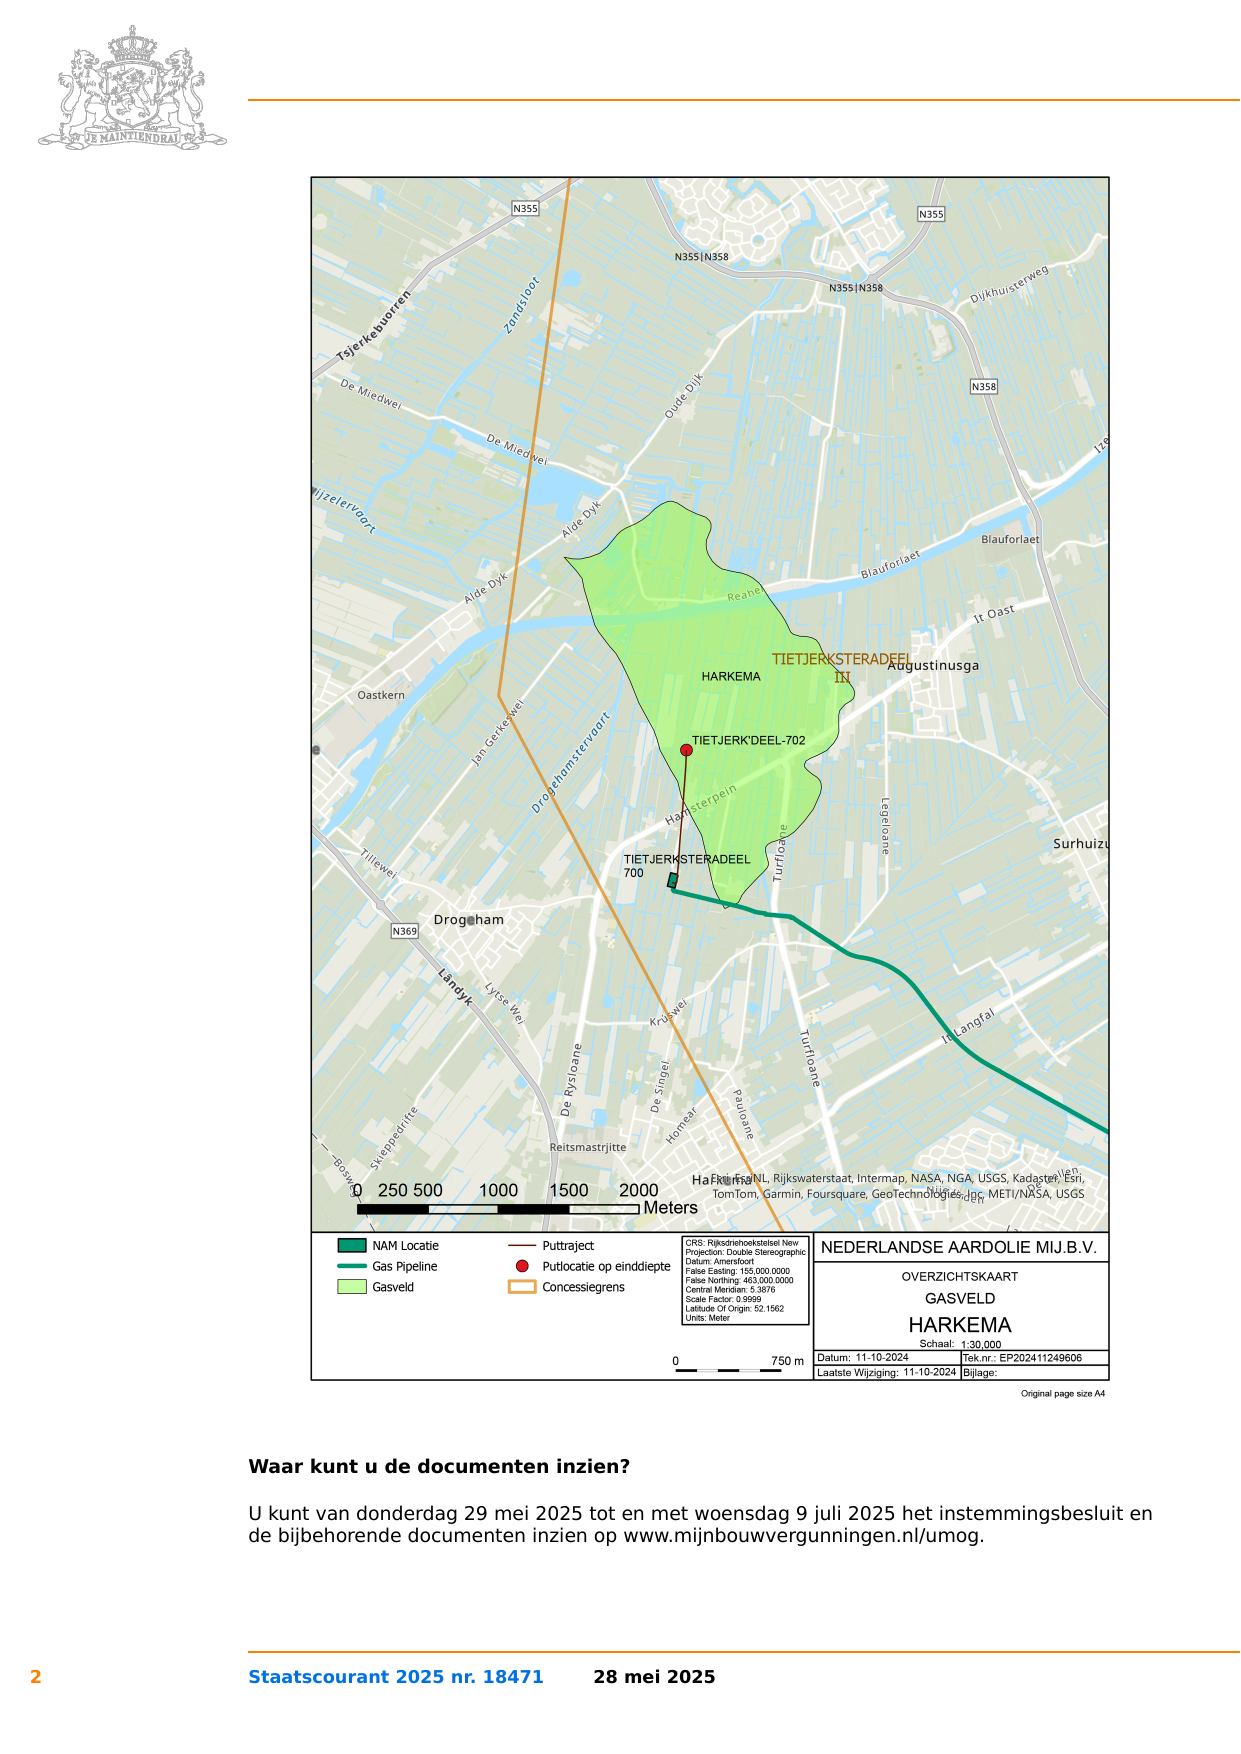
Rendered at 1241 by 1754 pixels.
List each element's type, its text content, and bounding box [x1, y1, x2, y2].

subtitle Waar kunt u de documenten inzien? [248, 1456, 1163, 1478]
text U kunt van donderdag 29 mei 2025 tot en met woensdag 9 juli 2025 het instemmingsbesluit en de bijbehorende documenten inzien op www.mijnbouwvergunningen.nl/umog. [248, 1503, 1163, 1547]
picture [248, 151, 1134, 1404]
picture [38, 25, 227, 150]
